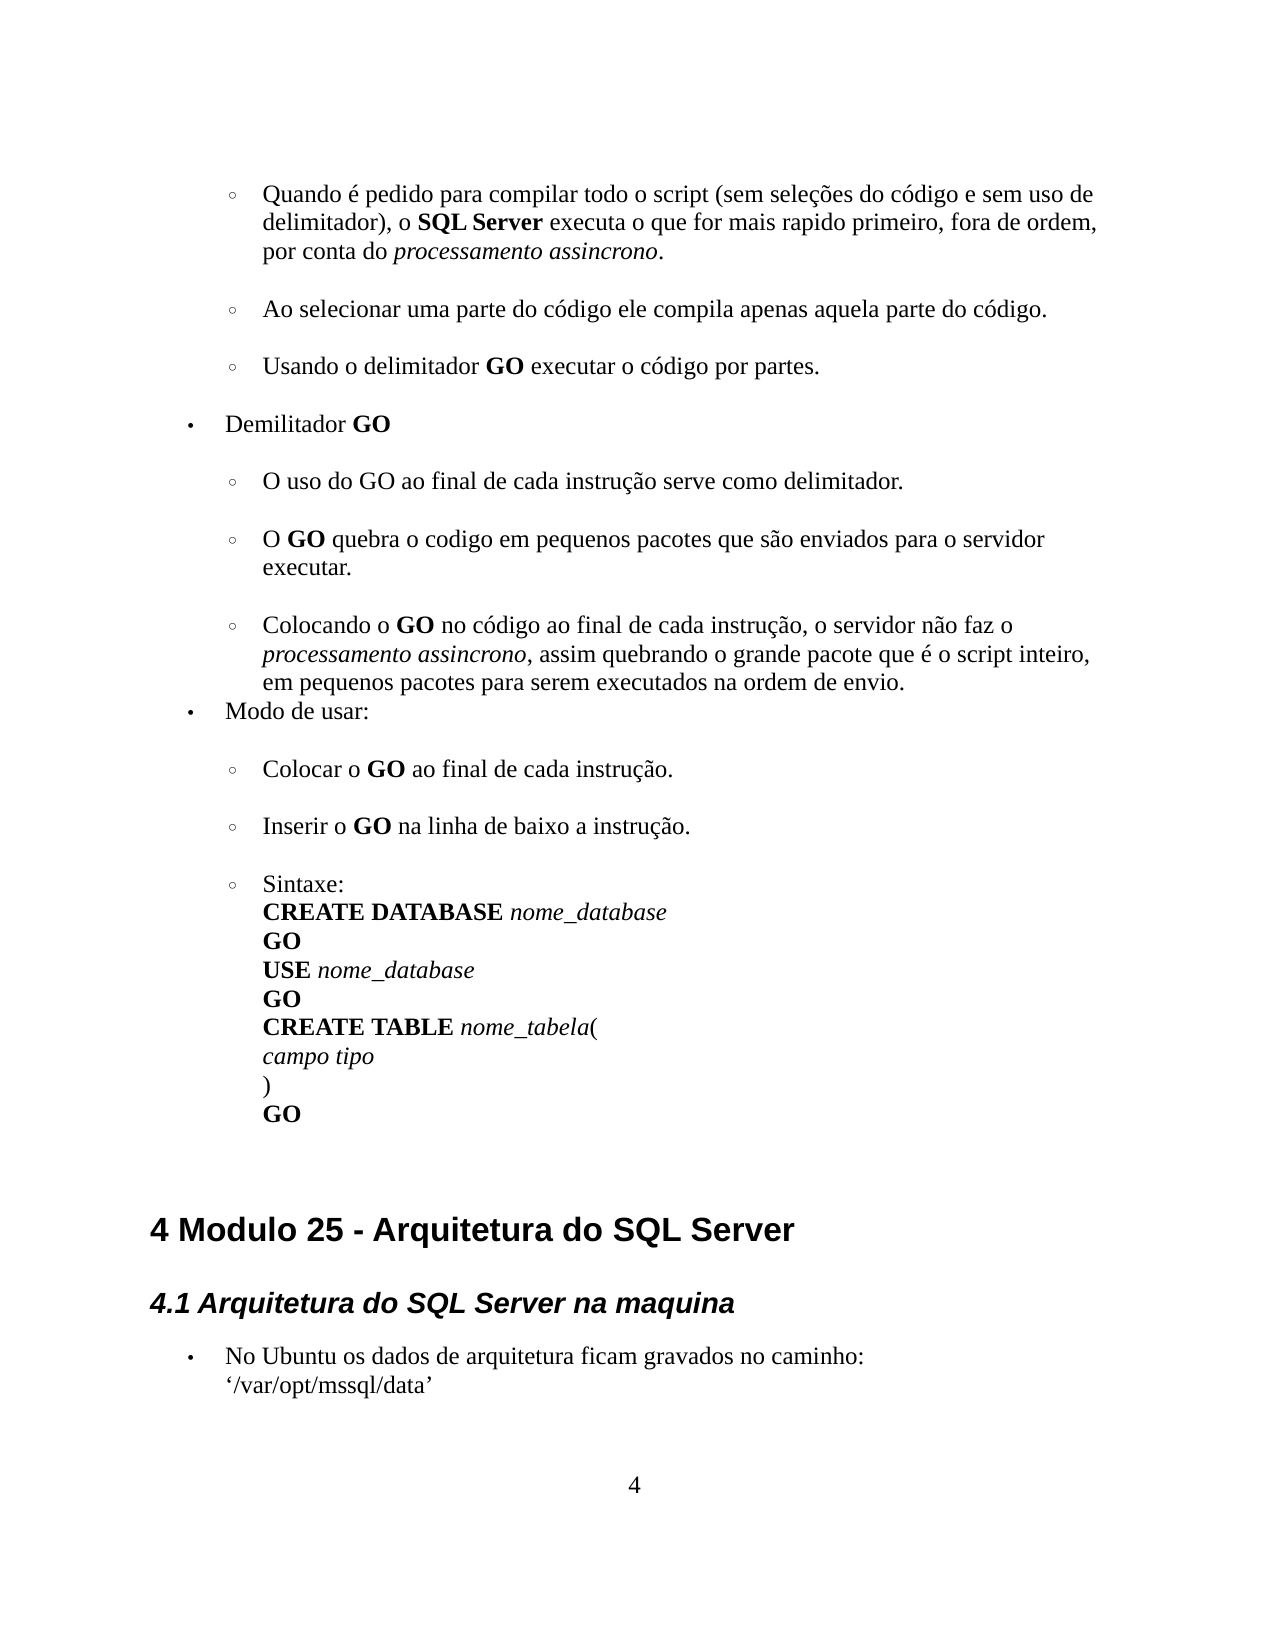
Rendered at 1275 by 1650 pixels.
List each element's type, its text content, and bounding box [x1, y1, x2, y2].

list Demilitador GO [187, 409, 1125, 466]
list Usando o delimitador GO executar o código por partes. [225, 351, 1125, 409]
list No Ubuntu os dados de arquitetura ficam gravados no caminho: ‘/var/opt/mssql/data’ [187, 1341, 1125, 1427]
list O uso do GO ao final de cada instrução serve como delimitador. [225, 466, 1125, 524]
list Colocando o GO no código ao final de cada instrução, o servidor não faz o processamento assincrono, assim quebrando o grande pacote que é o script inteiro, em pequenos pacotes para serem executados na ordem de envio. [225, 610, 1125, 696]
list Ao selecionar uma parte do código ele compila apenas aquela parte do código. [225, 294, 1125, 351]
list Colocar o GO ao final de cada instrução. [225, 754, 1125, 811]
subtitle 4 Modulo 25 - Arquitetura do SQL Server [150, 1210, 1125, 1249]
list Sintaxe: CREATE DATABASE nome_database GO USE nome_database GO CREATE TABLE nome_tabela( campo tipo ) GO [225, 869, 1125, 1156]
list [225, 150, 1125, 179]
list Inserir o GO na linha de baixo a instrução. [225, 811, 1125, 869]
list Quando é pedido para compilar todo o script (sem seleções do código e sem uso de delimitador), o SQL Server executa o que for mais rapido primeiro, fora de ordem, por conta do processamento assincrono. [225, 179, 1125, 294]
subtitle 4.1 Arquitetura do SQL Server na maquina [150, 1286, 1125, 1320]
list O GO quebra o codigo em pequenos pacotes que são enviados para o servidor executar. [225, 524, 1125, 610]
list Modo de usar: [187, 696, 1125, 754]
